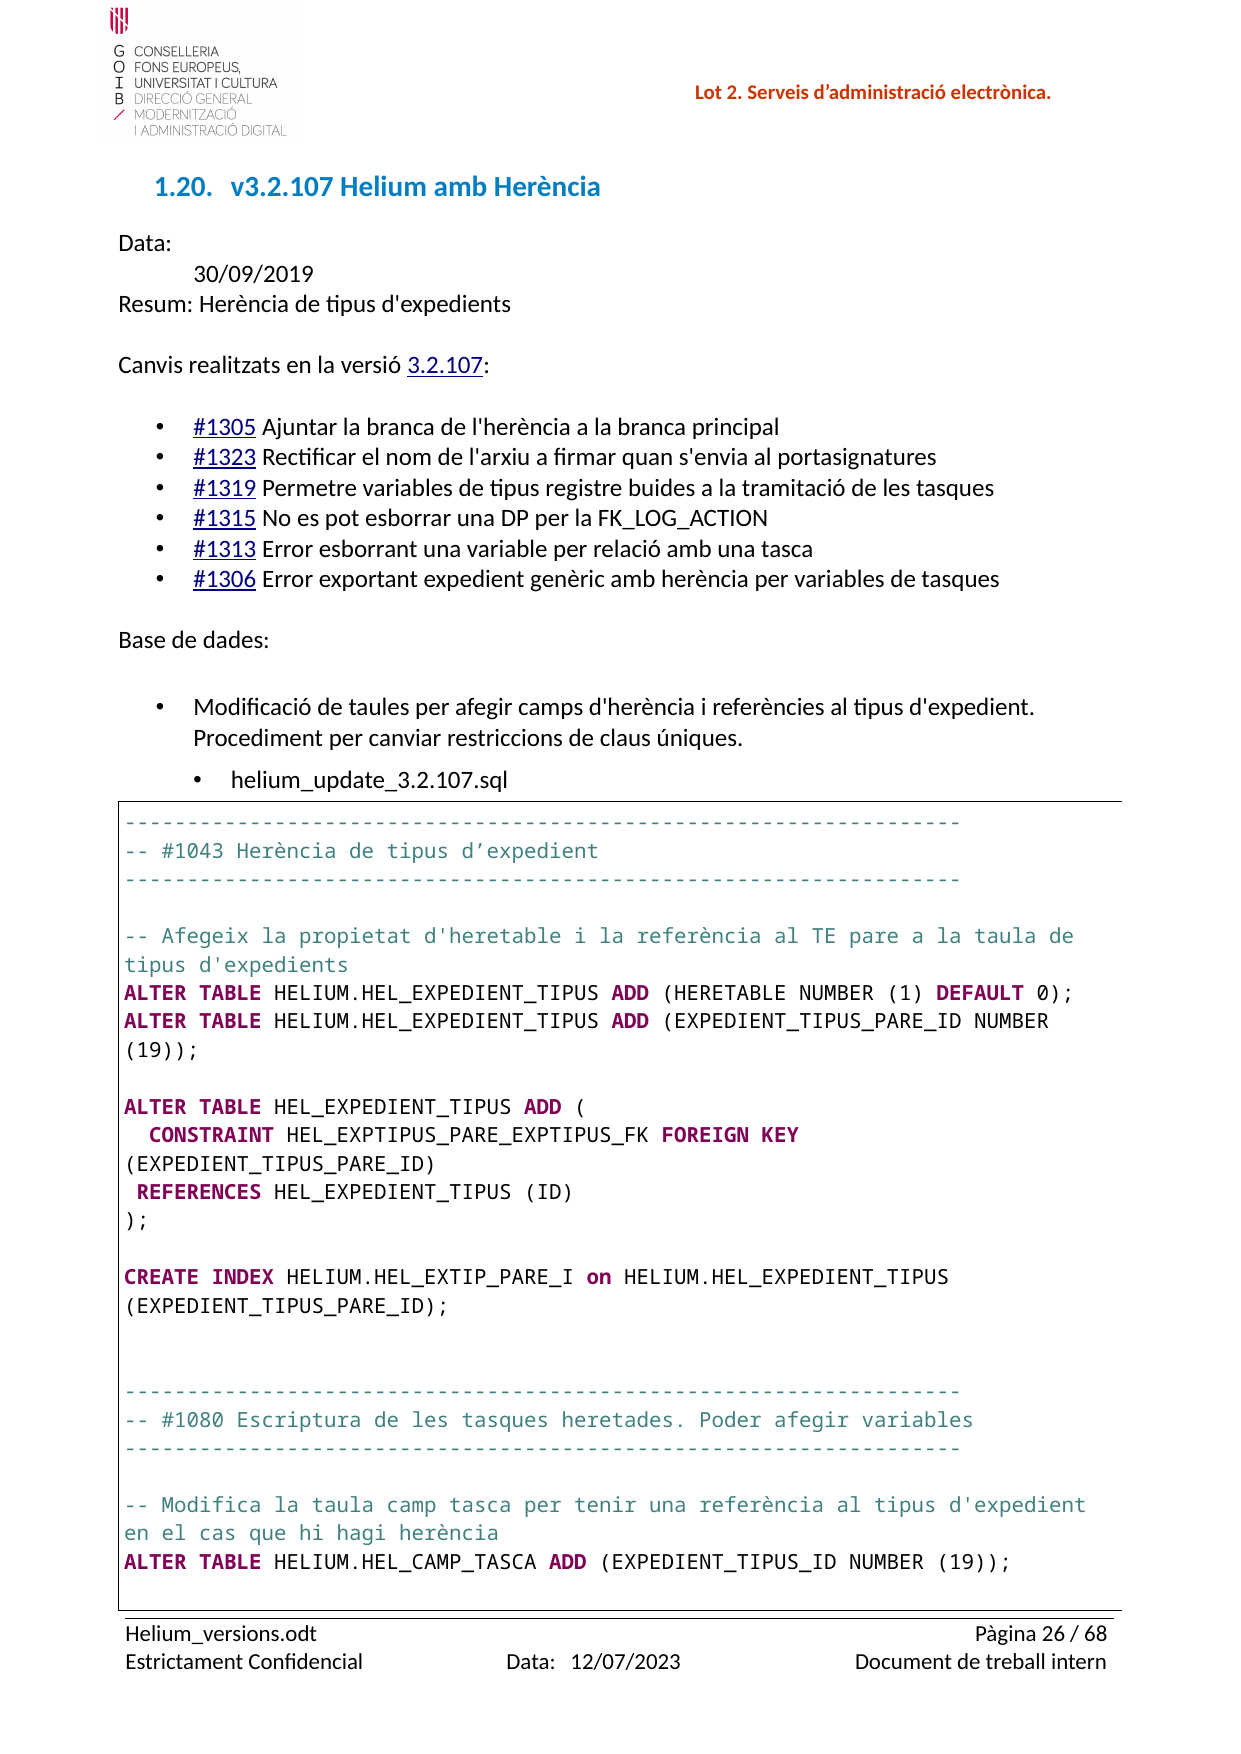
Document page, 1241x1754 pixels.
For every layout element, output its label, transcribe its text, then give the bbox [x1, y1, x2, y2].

list #1319 Permetre variables de tipus registre buides a la tramitació de les tasques [156, 472, 1122, 502]
list Modificació de taules per afegir camps d'herència i referències al tipus d'expedient. Procediment per canviar restriccions de claus úniques. [156, 691, 1122, 752]
list #1313 Error esborrant una variable per relació amb una tasca [156, 533, 1122, 563]
subtitle v3.2.107 Helium amb Herència [153, 168, 1122, 204]
text 30/09/2019 [118, 258, 1122, 289]
table_header ------------------------------------------------------------------- -- #1043 Herència de tipus d’expedient ------------------------------------------------------------------- -- Afegeix la propietat d'heretable i la referència al TE pare a la taula de tipus d'expedients ALTER TABLE HELIUM.HEL_EXPEDIENT_TIPUS ADD (HERETABLE NUMBER (1) DEFAULT 0); ALTER TABLE HELIUM.HEL_EXPEDIENT_TIPUS ADD (EXPEDIENT_TIPUS_PARE_ID NUMBER (19)); ALTER TABLE HEL_EXPEDIENT_TIPUS ADD ( CONSTRAINT HEL_EXPTIPUS_PARE_EXPTIPUS_FK FOREIGN KEY (EXPEDIENT_TIPUS_PARE_ID) REFERENCES HEL_EXPEDIENT_TIPUS (ID) ); CREATE INDEX HELIUM.HEL_EXTIP_PARE_I on HELIUM.HEL_EXPEDIENT_TIPUS (EXPEDIENT_TIPUS_PARE_ID); ------------------------------------------------------------------- -- #1080 Escriptura de les tasques heretades. Poder afegir variables ------------------------------------------------------------------- -- Modifica la taula camp tasca per tenir una referència al tipus d'expedient en el cas que hi hagi herència ALTER TABLE HELIUM.HEL_CAMP_TASCA ADD (EXPEDIENT_TIPUS_ID NUMBER (19)); [119, 802, 1122, 1609]
list #1323 Rectificar el nom de l'arxiu a firmar quan s'envia al portasignatures [156, 441, 1122, 472]
text Data: [118, 228, 1122, 258]
list #1306 Error exportant expedient genèric amb herència per variables de tasques [156, 563, 1122, 594]
text Canvis realitzats en la versió 3.2.107: [118, 350, 1122, 380]
picture [100, 0, 297, 144]
list #1315 No es pot esborrar una DP per la FK_LOG_ACTION [156, 502, 1122, 533]
text Base de dades: [118, 624, 1122, 655]
list #1305 Ajuntar la branca de l'herència a la branca principal [156, 411, 1122, 441]
list helium_update_3.2.107.sql [193, 764, 1122, 795]
text Resum: Herència de tipus d'expedients [118, 289, 1122, 319]
